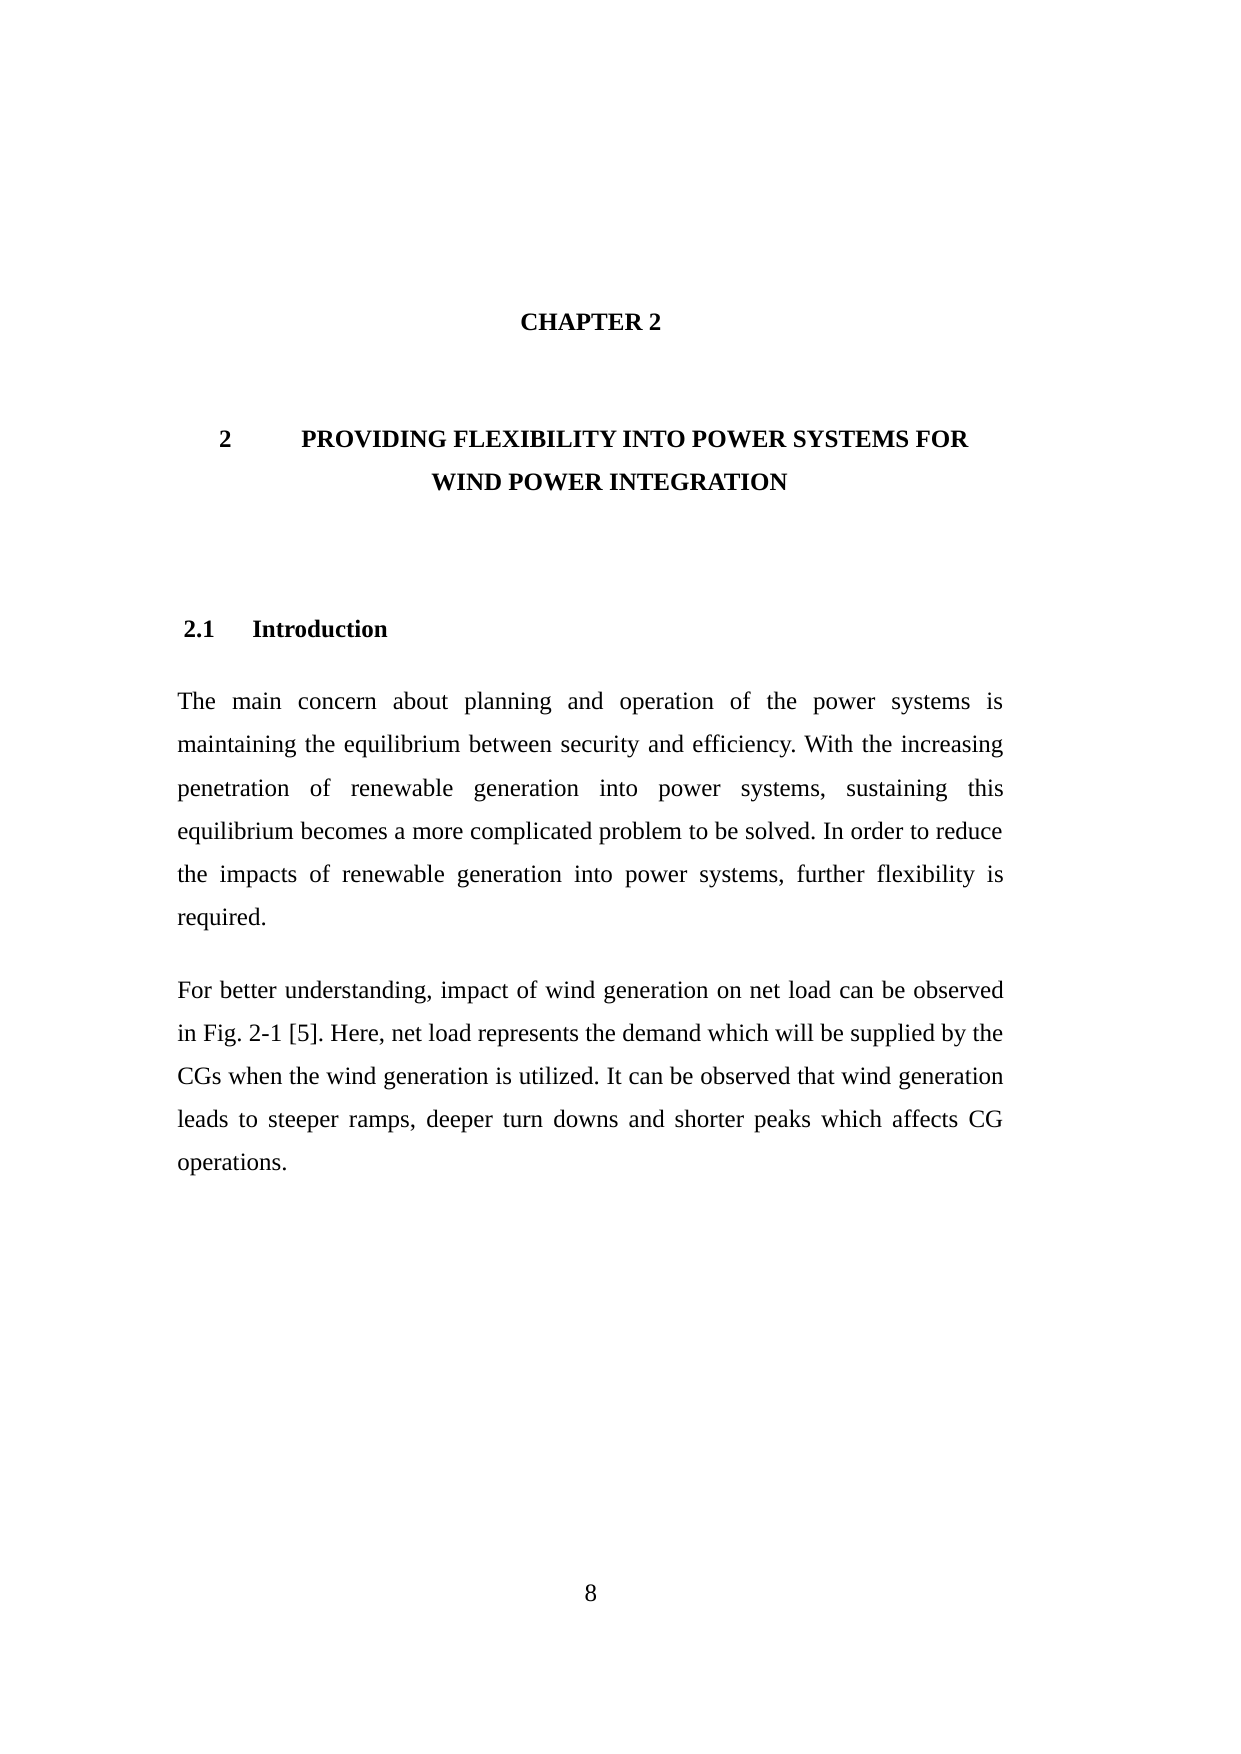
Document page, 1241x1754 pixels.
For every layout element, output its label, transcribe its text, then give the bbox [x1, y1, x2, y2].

subtitle CHAPTER 2 [177, 307, 1004, 336]
text For better understanding, impact of wind generation on net load can be observed in Fig. 2-1 [5]⁠. Here, net load represents the demand which will be supplied by the CGs when the wind generation is utilized. It can be observed that wind generation leads to steeper ramps, deeper turn downs and shorter peaks which affects CG operations. [177, 975, 1004, 1176]
subtitle Introduction [177, 614, 1004, 642]
subtitle PROVIDING FLEXIBILITY INTO POWER SYSTEMS FOR WIND POWER INTEGRATION [177, 424, 1004, 496]
text The main concern about planning and operation of the power systems is maintaining the equilibrium between security and efficiency. With the increasing penetration of renewable generation into power systems, sustaining this equilibrium becomes a more complicated problem to be solved. In order to reduce the impacts of renewable generation into power systems, further flexibility is required. [177, 686, 1004, 931]
